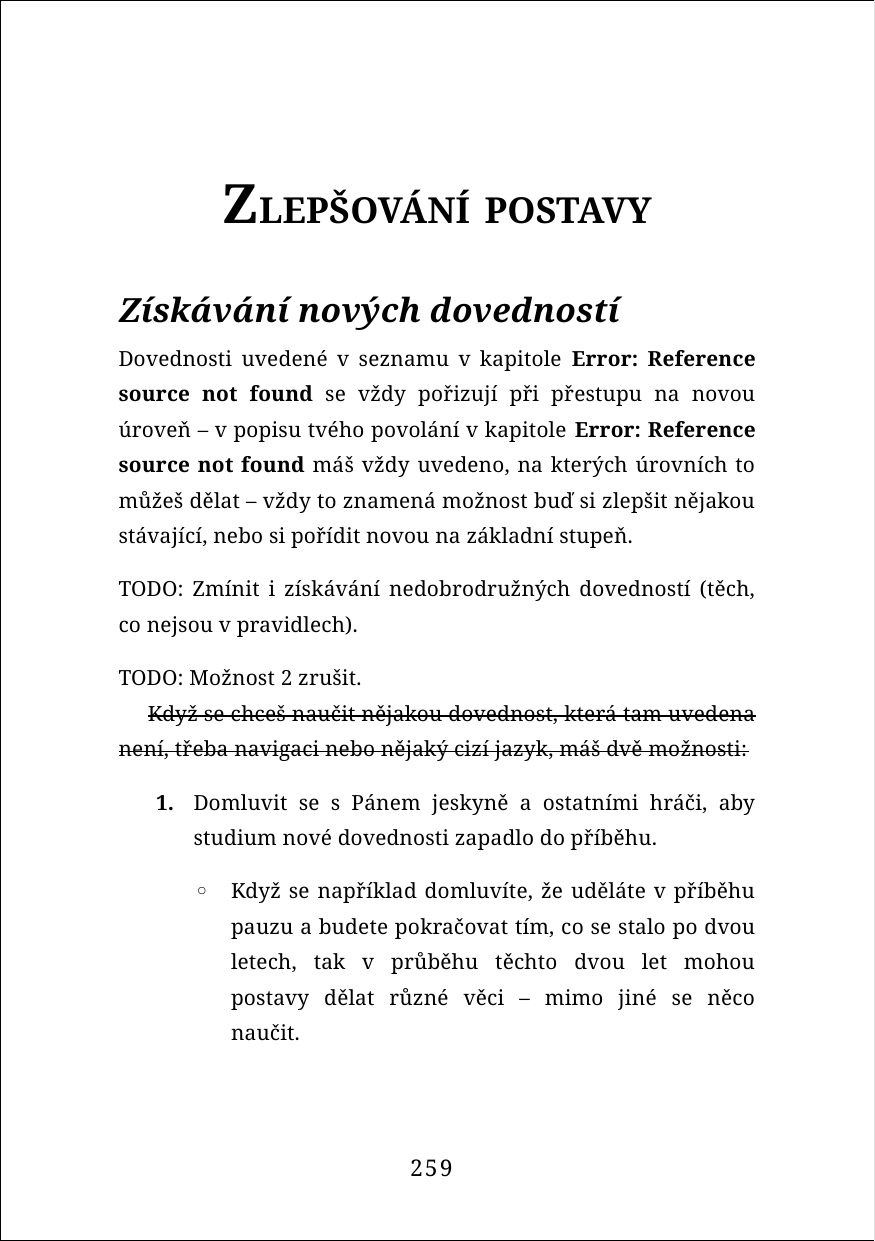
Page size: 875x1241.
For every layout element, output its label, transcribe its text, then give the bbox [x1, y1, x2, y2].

text TODO: Možnost 2 zrušit. Když se chceš naučit nějakou dovednost, která tam uvedena není, třeba navigaci nebo nějaký cizí jazyk, máš dvě možnosti: [118, 663, 756, 763]
text Dovednosti uvedené v seznamu v kapitole Error: Reference source not found se vždy pořizují při přestupu na novou úroveň – v popisu tvého povolání v kapitole Error: Reference source not found máš vždy uvedeno, na kterých úrovních to můžeš dělat – vždy to znamená možnost buď si zlepšit nějakou stávající, nebo si pořídit novou na základní stupeň. [118, 344, 756, 550]
subtitle Zlepšování postavy [118, 166, 756, 239]
list Domluvit se s Pánem jeskyně a ostatními hráči, aby studium nové dovednosti zapadlo do příběhu. [156, 788, 756, 852]
text TODO: Zmínit i získávání nedobrodružných dovedností (těch, co nejsou v pravidlech). [118, 574, 756, 638]
list Když se například domluvíte, že uděláte v příběhu pauzu a budete pokračovat tím, co se stalo po dvou letech, tak v průběhu těchto dvou let mohou postavy dělat různé věci – mimo jiné se něco naučit. [193, 876, 756, 1047]
subtitle Získávání nových dovedností [118, 287, 756, 332]
